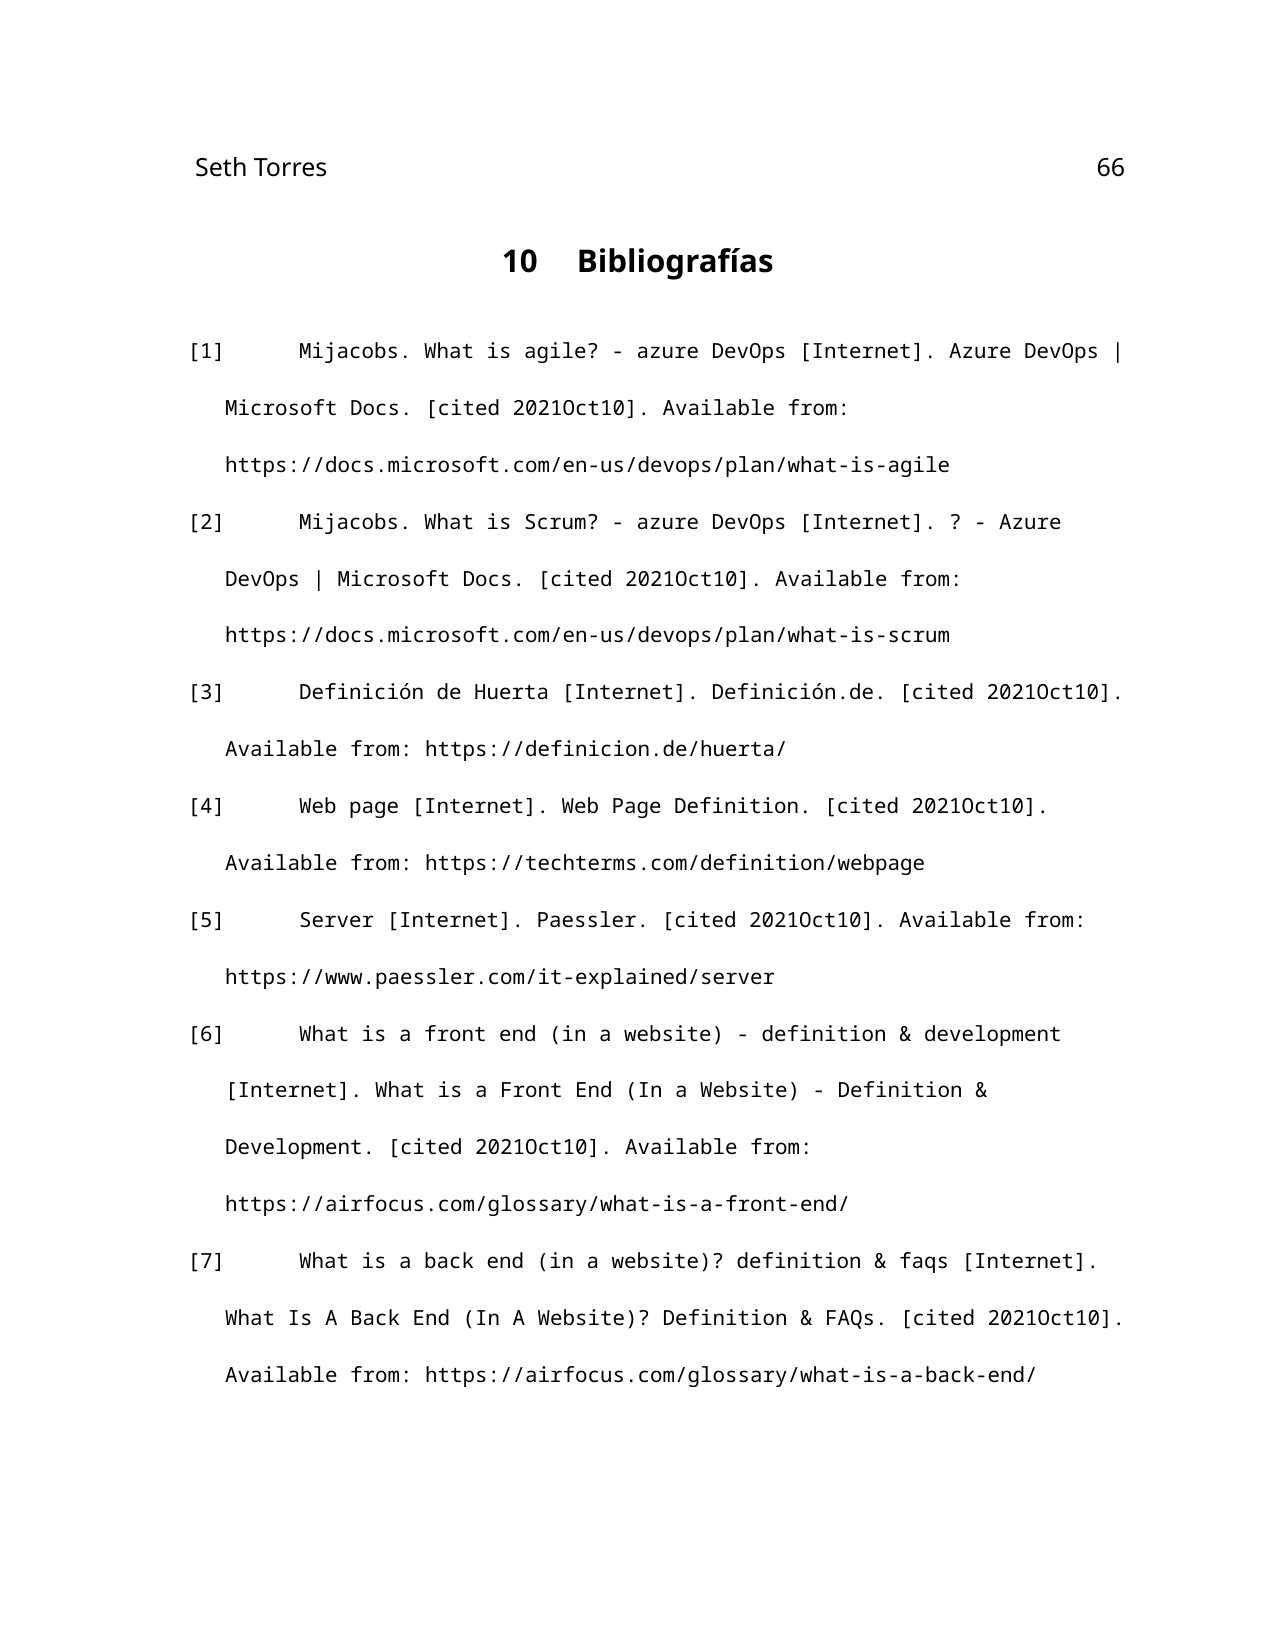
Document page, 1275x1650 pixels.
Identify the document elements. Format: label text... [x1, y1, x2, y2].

list Web page [Internet]. Web Page Definition. [cited 2021Oct10]. Available from: https://techterms.com/definition/webpage [187, 791, 1125, 877]
list What is a back end (in a website)? definition & faqs [Internet]. What Is A Back End (In A Website)? Definition & FAQs. [cited 2021Oct10]. Available from: https://airfocus.com/glossary/what-is-a-back-end/ [187, 1246, 1125, 1388]
subtitle Bibliografías [150, 238, 1125, 281]
list What is a front end (in a website) - definition & development [Internet]. What is a Front End (In a Website) - Definition & Development. [cited 2021Oct10]. Available from: https://airfocus.com/glossary/what-is-a-front-end/ [187, 1019, 1125, 1218]
list Mijacobs. What is agile? - azure DevOps [Internet]. Azure DevOps | Microsoft Docs. [cited 2021Oct10]. Available from: https://docs.microsoft.com/en-us/devops/plan/what-is-agile [187, 336, 1125, 478]
list Server [Internet]. Paessler. [cited 2021Oct10]. Available from: https://www.paessler.com/it-explained/server [187, 905, 1125, 990]
list Definición de Huerta [Internet]. Definición.de. [cited 2021Oct10]. Available from: https://definicion.de/huerta/ [187, 677, 1125, 763]
list Mijacobs. What is Scrum? - azure DevOps [Internet]. ? - Azure DevOps | Microsoft Docs. [cited 2021Oct10]. Available from: https://docs.microsoft.com/en-us/devops/plan/what-is-scrum [187, 507, 1125, 649]
